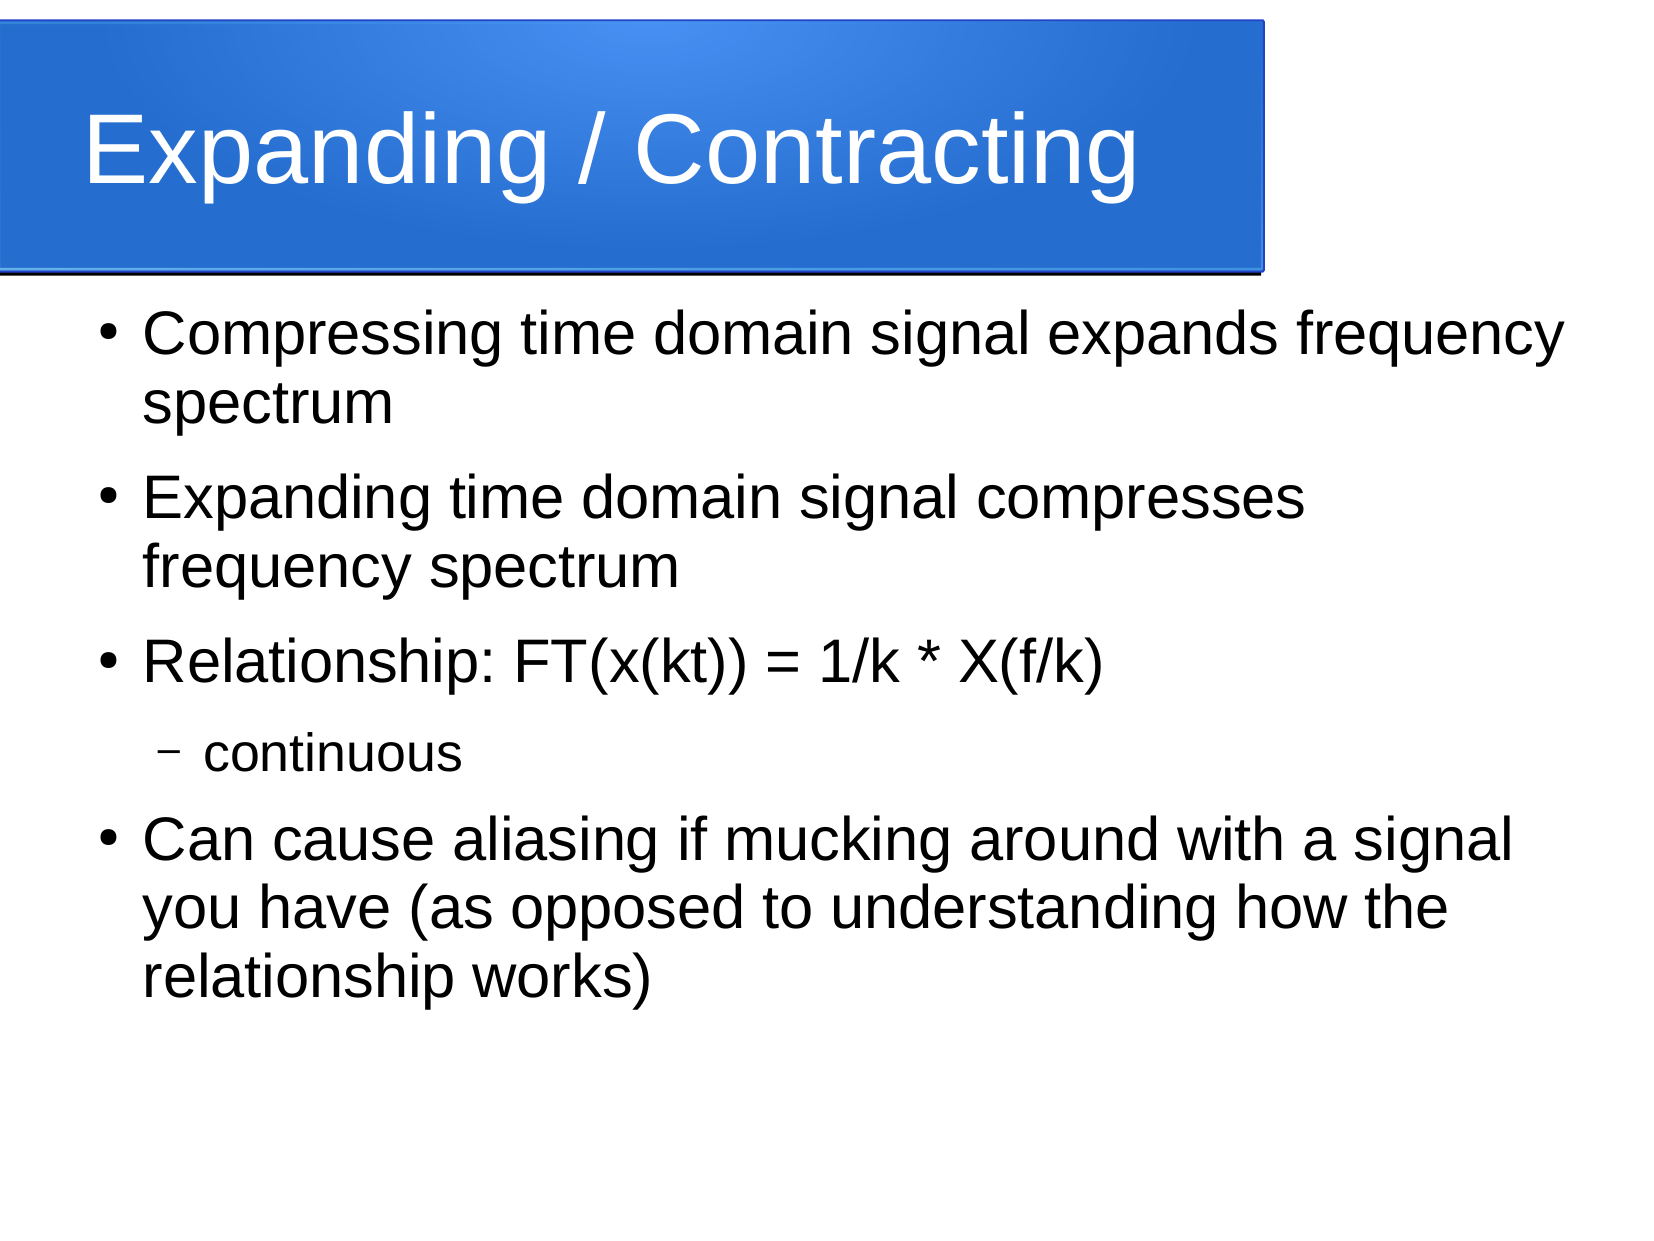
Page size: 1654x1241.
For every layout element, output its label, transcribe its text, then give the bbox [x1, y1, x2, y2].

title Expanding / Contracting [82, 47, 1235, 252]
list Compressing time domain signal expands frequency spectrum Expanding time domain signal compresses frequency spectrum Relationship: FT(x(kt)) = 1/k * X(f/k) continuous Can cause aliasing if mucking around with a signal you have (as opposed to understanding how the relationship works) [82, 299, 1571, 1019]
